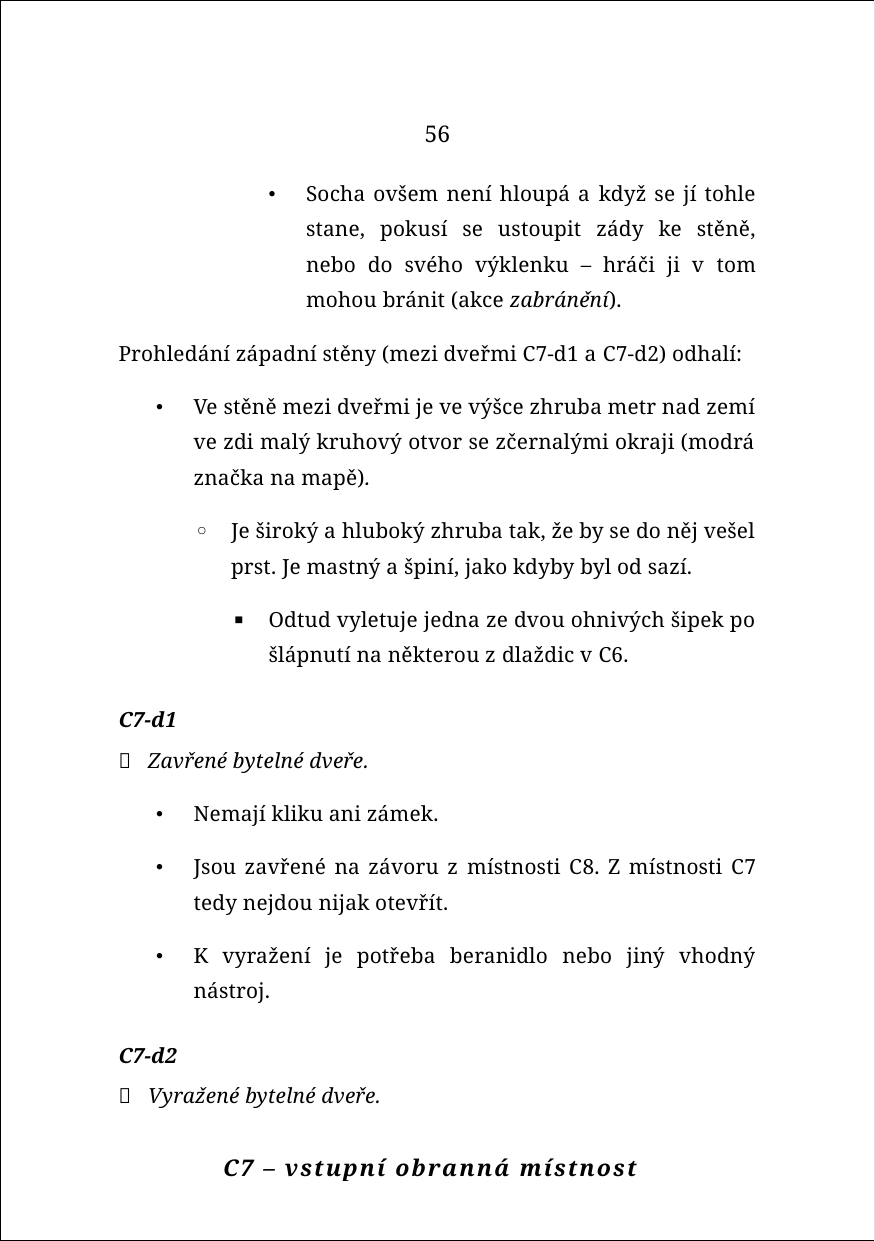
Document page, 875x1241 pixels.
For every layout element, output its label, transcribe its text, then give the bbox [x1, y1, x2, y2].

list Ve stěně mezi dveřmi je ve výšce zhruba metr nad zemí ve zdi malý kruhový otvor se zčernalými okraji (modrá značka na mapě). [156, 392, 756, 491]
text Prohledání západní stěny (mezi dveřmi C7-d1 a⁠ C7-d2) odhalí: [118, 339, 756, 367]
list K⁠ vyražení je potřeba beranidlo nebo jiný vhodný nástroj. [156, 941, 756, 1005]
subtitle C7-d2 [118, 1041, 756, 1070]
list Socha ovšem není hloupá a⁠ když se jí tohle stane, pokusí se ustoupit zády ke stěně, nebo do svého výklenku – hráči ji v⁠ tom mohou bránit (akce zabránění). [268, 179, 756, 314]
list Odtud vyletuje jedna ze dvou ohnivých šipek po šlápnutí na některou z⁠ dlaždic v⁠ C6. [231, 605, 756, 669]
text 🚪 Vyražené bytelné dveře. [118, 1082, 756, 1110]
list Jsou zavřené na závoru z⁠ místnosti C8. Z⁠ místnosti C7 tedy nejdou nijak otevřít. [156, 852, 756, 916]
list Nemají kliku ani zámek. [156, 799, 756, 827]
subtitle C7-d1 [118, 706, 756, 734]
text 🚪 Zavřené bytelné dveře. [118, 746, 756, 774]
list Je široký a⁠ hluboký zhruba tak, že by se do něj vešel prst. Je mastný a⁠ špiní, jako kdyby byl od sazí. [193, 516, 756, 580]
